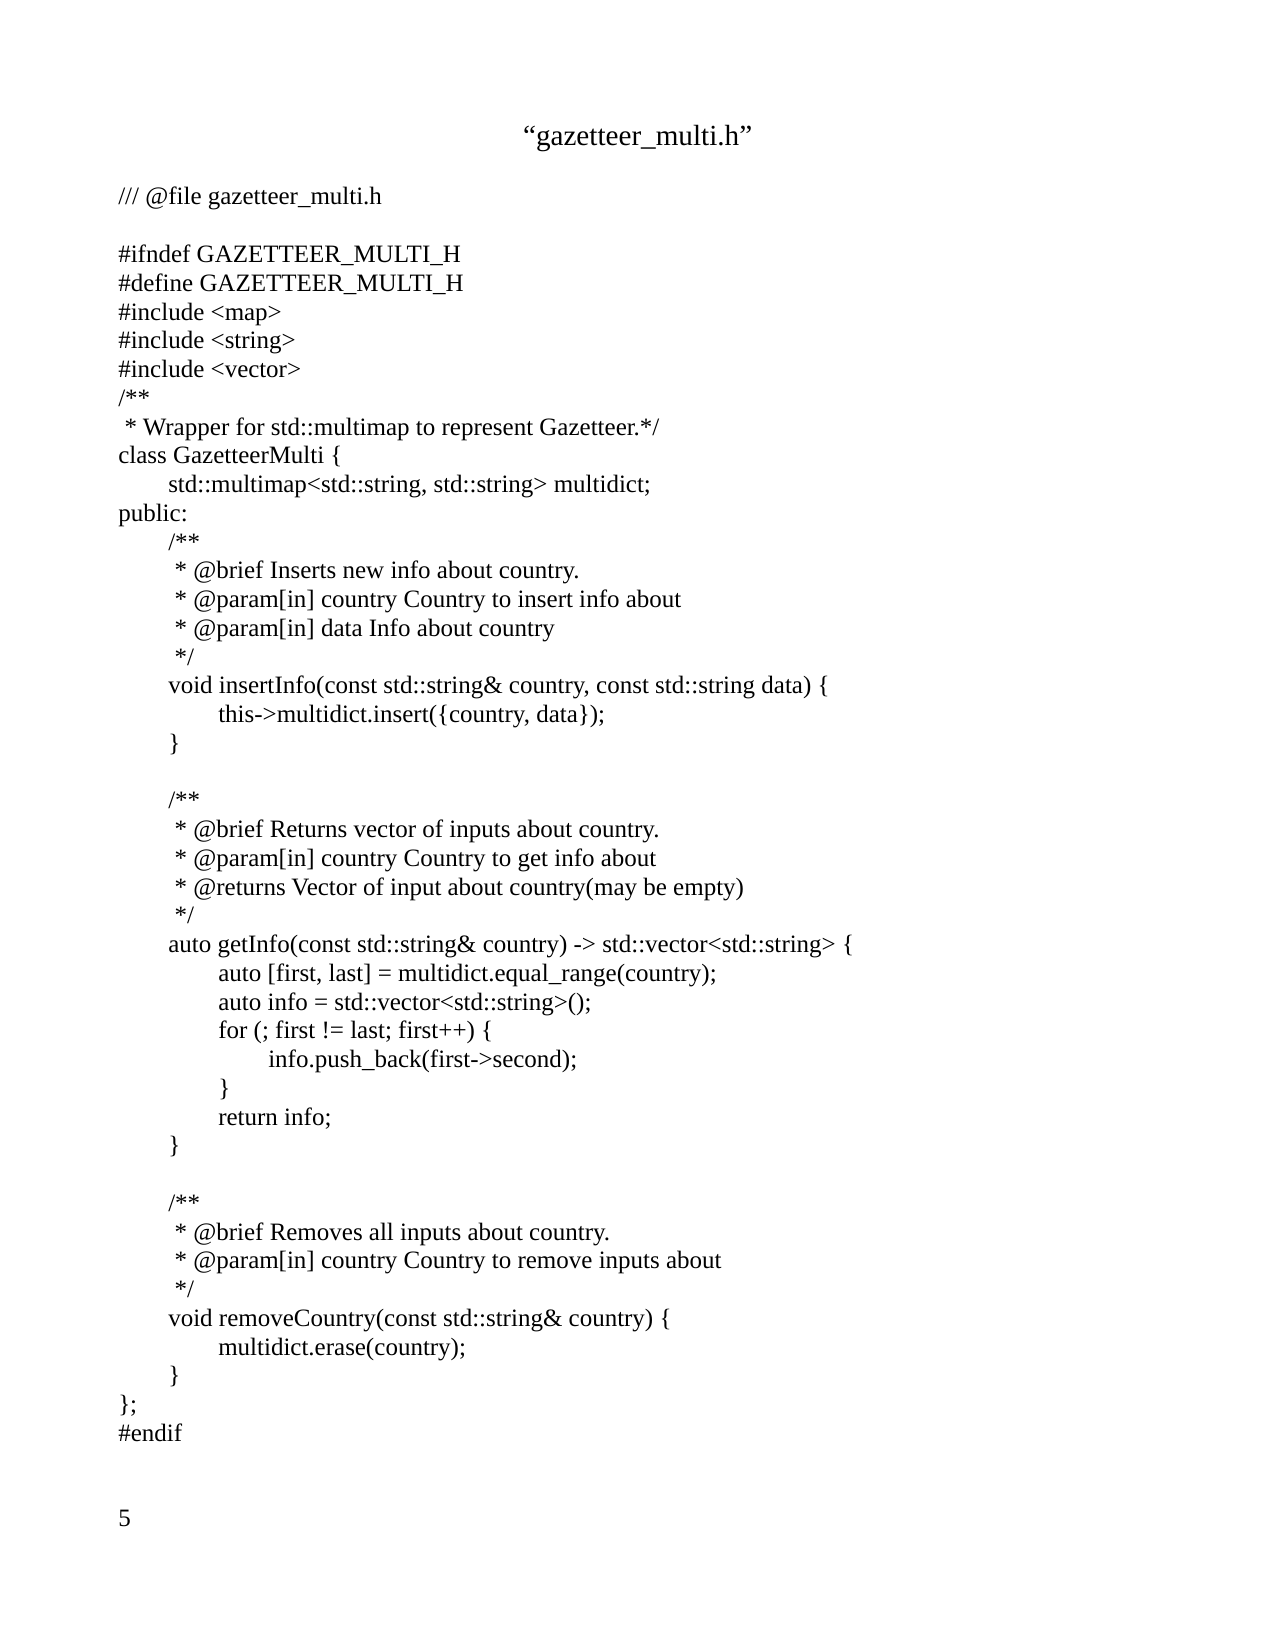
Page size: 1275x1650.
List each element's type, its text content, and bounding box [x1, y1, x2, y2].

text * Wrapper for std::multimap to represent Gazetteer.*/ [118, 412, 1157, 441]
text * @param[in] country Country to insert info about [118, 584, 1157, 613]
text * @returns Vector of input about country(may be empty) [118, 872, 1157, 901]
text info.push_back(first->second); [118, 1044, 1157, 1073]
text #include <map> [118, 297, 1157, 326]
text std::multimap<std::string, std::string> multidict; [118, 469, 1157, 498]
text * @param[in] country Country to get info about [118, 843, 1157, 872]
text auto getInfo(const std::string& country) -> std::vector<std::string> { [118, 929, 1157, 958]
text void insertInfo(const std::string& country, const std::string data) { [118, 671, 1157, 699]
text }; [118, 1389, 1157, 1418]
text * @brief Removes all inputs about country. [118, 1217, 1157, 1246]
text return info; [118, 1102, 1157, 1131]
text } [118, 1361, 1157, 1389]
text /** [118, 527, 1157, 556]
text void removeCountry(const std::string& country) { [118, 1303, 1157, 1332]
text #include <string> [118, 326, 1157, 354]
text “gazetteer_multi.h” [118, 118, 1157, 152]
text */ [118, 901, 1157, 929]
text this->multidict.insert({country, data}); [118, 699, 1157, 728]
text * @brief Returns vector of inputs about country. [118, 814, 1157, 843]
text * @param[in] data Info about country [118, 613, 1157, 642]
text */ [118, 642, 1157, 671]
text #include <vector> [118, 354, 1157, 383]
text /** [118, 786, 1157, 814]
text for (; first != last; first++) { [118, 1016, 1157, 1044]
text */ [118, 1274, 1157, 1303]
text auto info = std::vector<std::string>(); [118, 987, 1157, 1016]
text public: [118, 498, 1157, 527]
text } [118, 1131, 1157, 1159]
text #endif [118, 1418, 1157, 1447]
text * @brief Inserts new info about country. [118, 556, 1157, 584]
text * @param[in] country Country to remove inputs about [118, 1246, 1157, 1274]
text #ifndef GAZETTEER_MULTI_H [118, 239, 1157, 268]
text class GazetteerMulti { [118, 441, 1157, 469]
text multidict.erase(country); [118, 1332, 1157, 1361]
text /// @file gazetteer_multi.h [118, 181, 1157, 210]
text /** [118, 1188, 1157, 1217]
text } [118, 1073, 1157, 1102]
text #define GAZETTEER_MULTI_H [118, 268, 1157, 297]
text /** [118, 383, 1157, 412]
text } [118, 728, 1157, 757]
text auto [first, last] = multidict.equal_range(country); [118, 958, 1157, 987]
